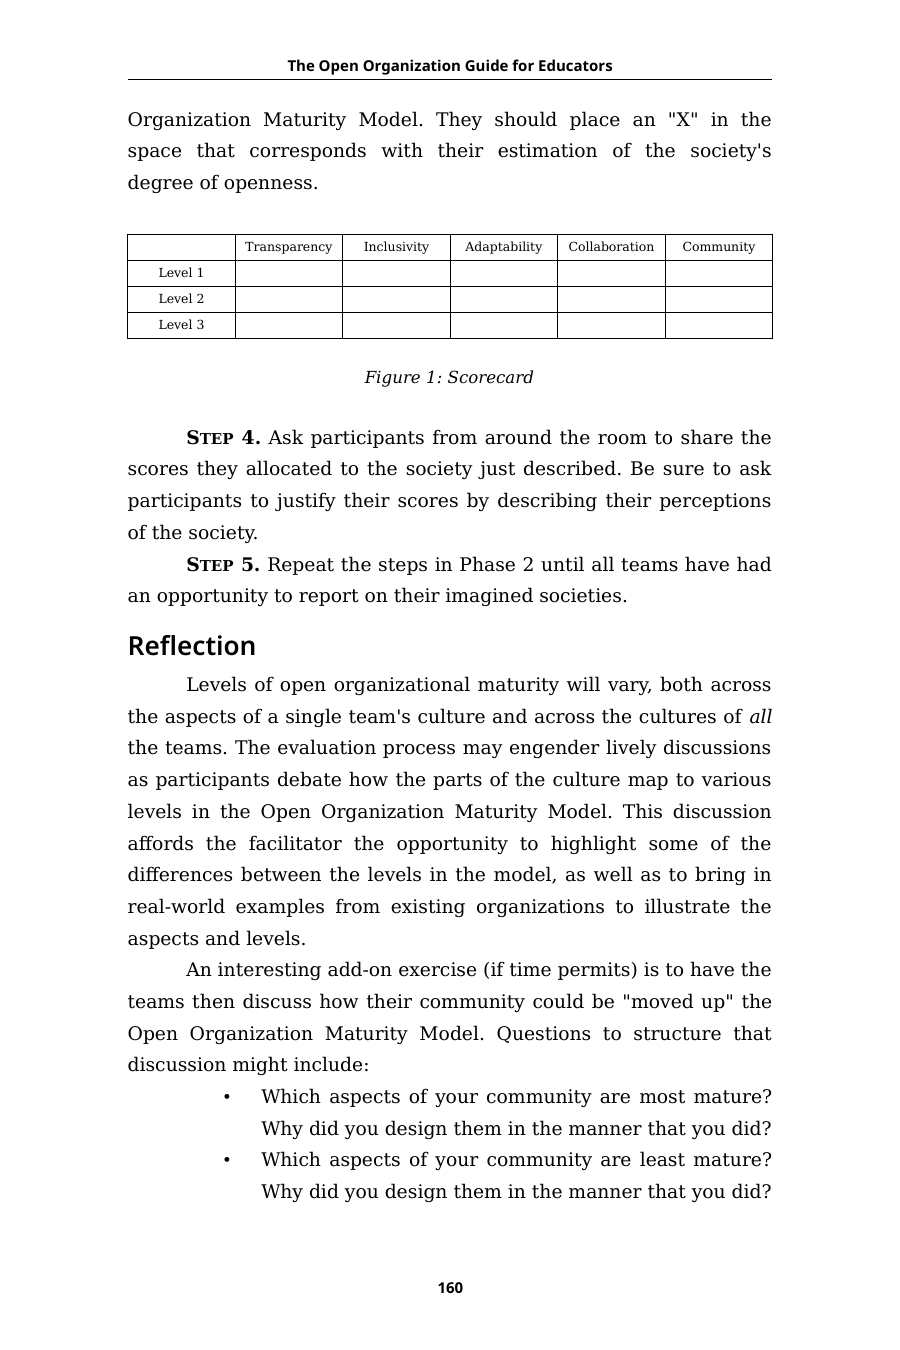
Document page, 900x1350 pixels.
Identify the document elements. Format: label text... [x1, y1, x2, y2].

table_cell [343, 313, 450, 338]
table_header Transparency [236, 235, 342, 260]
table_header Community [666, 235, 772, 260]
table_header Inclusivity [343, 235, 450, 260]
table_cell Level 3 [128, 313, 235, 338]
table_cell [451, 287, 557, 312]
table_cell [558, 261, 665, 286]
table_cell [236, 313, 342, 338]
text Levels of open organizational maturity will vary, both across the aspects of a single team's culture and across the cultures of all the teams. The evaluation process may engender lively discussions as participants debate how the parts of the culture map to various levels in the Open Organization Maturity Model. This discussion affords the facilitator the opportunity to highlight some of the differences between the levels in the model, as well as to bring in real-world examples from existing organizations to illustrate the aspects and levels. [127, 674, 772, 949]
text Figure 1: Scorecard [127, 368, 772, 388]
text Step 5. Repeat the steps in Phase 2 until all teams have had an opportunity to report on their imagined societies. [127, 553, 772, 607]
table_cell [451, 261, 557, 286]
table_cell [343, 261, 450, 286]
subtitle Reflection [127, 631, 772, 662]
text Organization Maturity Model. They should place an "X" in the space that corresponds with their estimation of the society's degree of openness. [127, 109, 772, 194]
table_header Collaboration [558, 235, 665, 260]
table_cell [451, 313, 557, 338]
list Which aspects of your community are least mature? Why did you design them in the manner that you did? [223, 1149, 772, 1203]
table_cell [343, 287, 450, 312]
table_cell [666, 313, 772, 338]
table_cell Level 1 [128, 261, 235, 286]
table_cell [666, 287, 772, 312]
table_cell [666, 261, 772, 286]
list Which aspects of your community are most mature? Why did you design them in the manner that you did? [223, 1086, 772, 1139]
text An interesting add-on exercise (if time permits) is to have the teams then discuss how their community could be "moved up" the Open Organization Maturity Model. Questions to structure that discussion might include: [127, 959, 772, 1076]
table_cell Level 2 [128, 287, 235, 312]
table_cell [236, 287, 342, 312]
table_header Adaptability [451, 235, 557, 260]
text Step 4. Ask participants from around the room to share the scores they allocated to the society just described. Be sure to ask participants to justify their scores by describing their perceptions of the society. [127, 426, 772, 543]
table_cell [558, 313, 665, 338]
table_header [128, 235, 235, 260]
table_cell [236, 261, 342, 286]
table_cell [558, 287, 665, 312]
